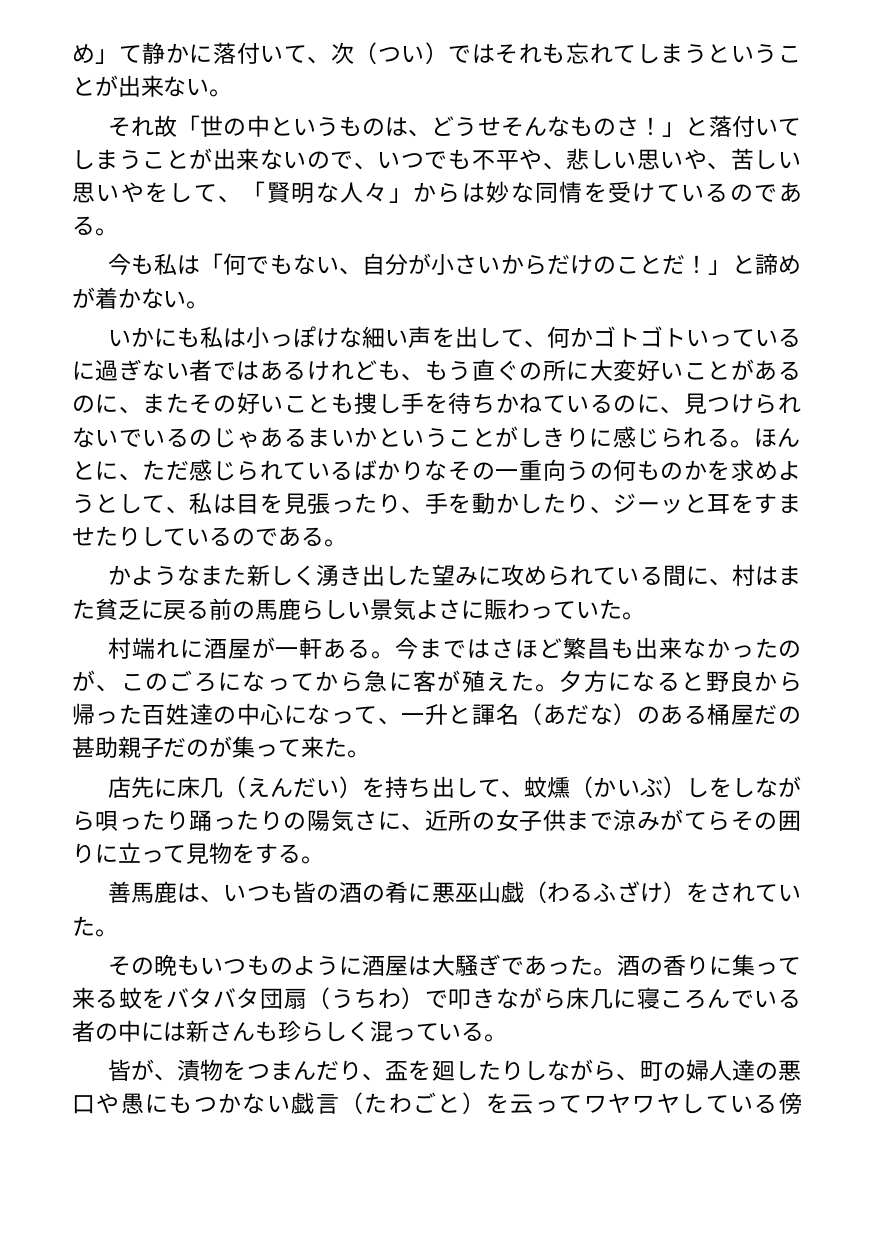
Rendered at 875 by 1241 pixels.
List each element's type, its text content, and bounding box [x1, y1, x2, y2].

text め」て静かに落付いて、次（つい）ではそれも忘れてしまうということが出来ない。 [72, 36, 802, 102]
text それ故「世の中というものは、どうせそんなものさ！」と落付いてしまうことが出来ないので、いつでも不平や、悲しい思いや、苦しい思いやをして、「賢明な人々」からは妙な同情を受けているのである。 [72, 108, 802, 241]
text 今も私は「何でもない、自分が小さいからだけのことだ！」と諦めが着かない。 [72, 247, 802, 314]
text かようなまた新しく湧き出した望みに攻められている間に、村はまた貧乏に戻る前の馬鹿らしい景気よさに賑わっていた。 [72, 558, 802, 625]
text 村端れに酒屋が一軒ある。今まではさほど繁昌も出来なかったのが、このごろになってから急に客が殖えた。夕方になると野良から帰った百姓達の中心になって、一升と諢名（あだな）のある桶屋だの甚助親子だのが集って来た。 [72, 631, 802, 763]
text 善馬鹿は、いつも皆の酒の肴に悪巫山戯（わるふざけ）をされていた。 [72, 875, 802, 942]
text その晩もいつものように酒屋は大騒ぎであった。酒の香りに集って来る蚊をバタバタ団扇（うちわ）で叩きながら床几に寝ころんでいる者の中には新さんも珍らしく混っている。 [72, 947, 802, 1047]
text 皆が、漬物をつまんだり、盃を廻したりしながら、町の婦人達の悪口や愚にもつかない戯言（たわごと）を云ってワヤワヤしている傍 [72, 1053, 802, 1119]
text いかにも私は小っぽけな細い声を出して、何かゴトゴトいっているに過ぎない者ではあるけれども、もう直ぐの所に大変好いことがあるのに、またその好いことも捜し手を待ちかねているのに、見つけられないでいるのじゃあるまいかということがしきりに感じられる。ほんとに、ただ感じられているばかりなその一重向うの何ものかを求めようとして、私は目を見張ったり、手を動かしたり、ジーッと耳をすませたりしているのである。 [72, 320, 802, 552]
text 店先に床几（えんだい）を持ち出して、蚊燻（かいぶ）しをしながら唄ったり踊ったりの陽気さに、近所の女子供まで涼みがてらその囲りに立って見物をする。 [72, 769, 802, 869]
